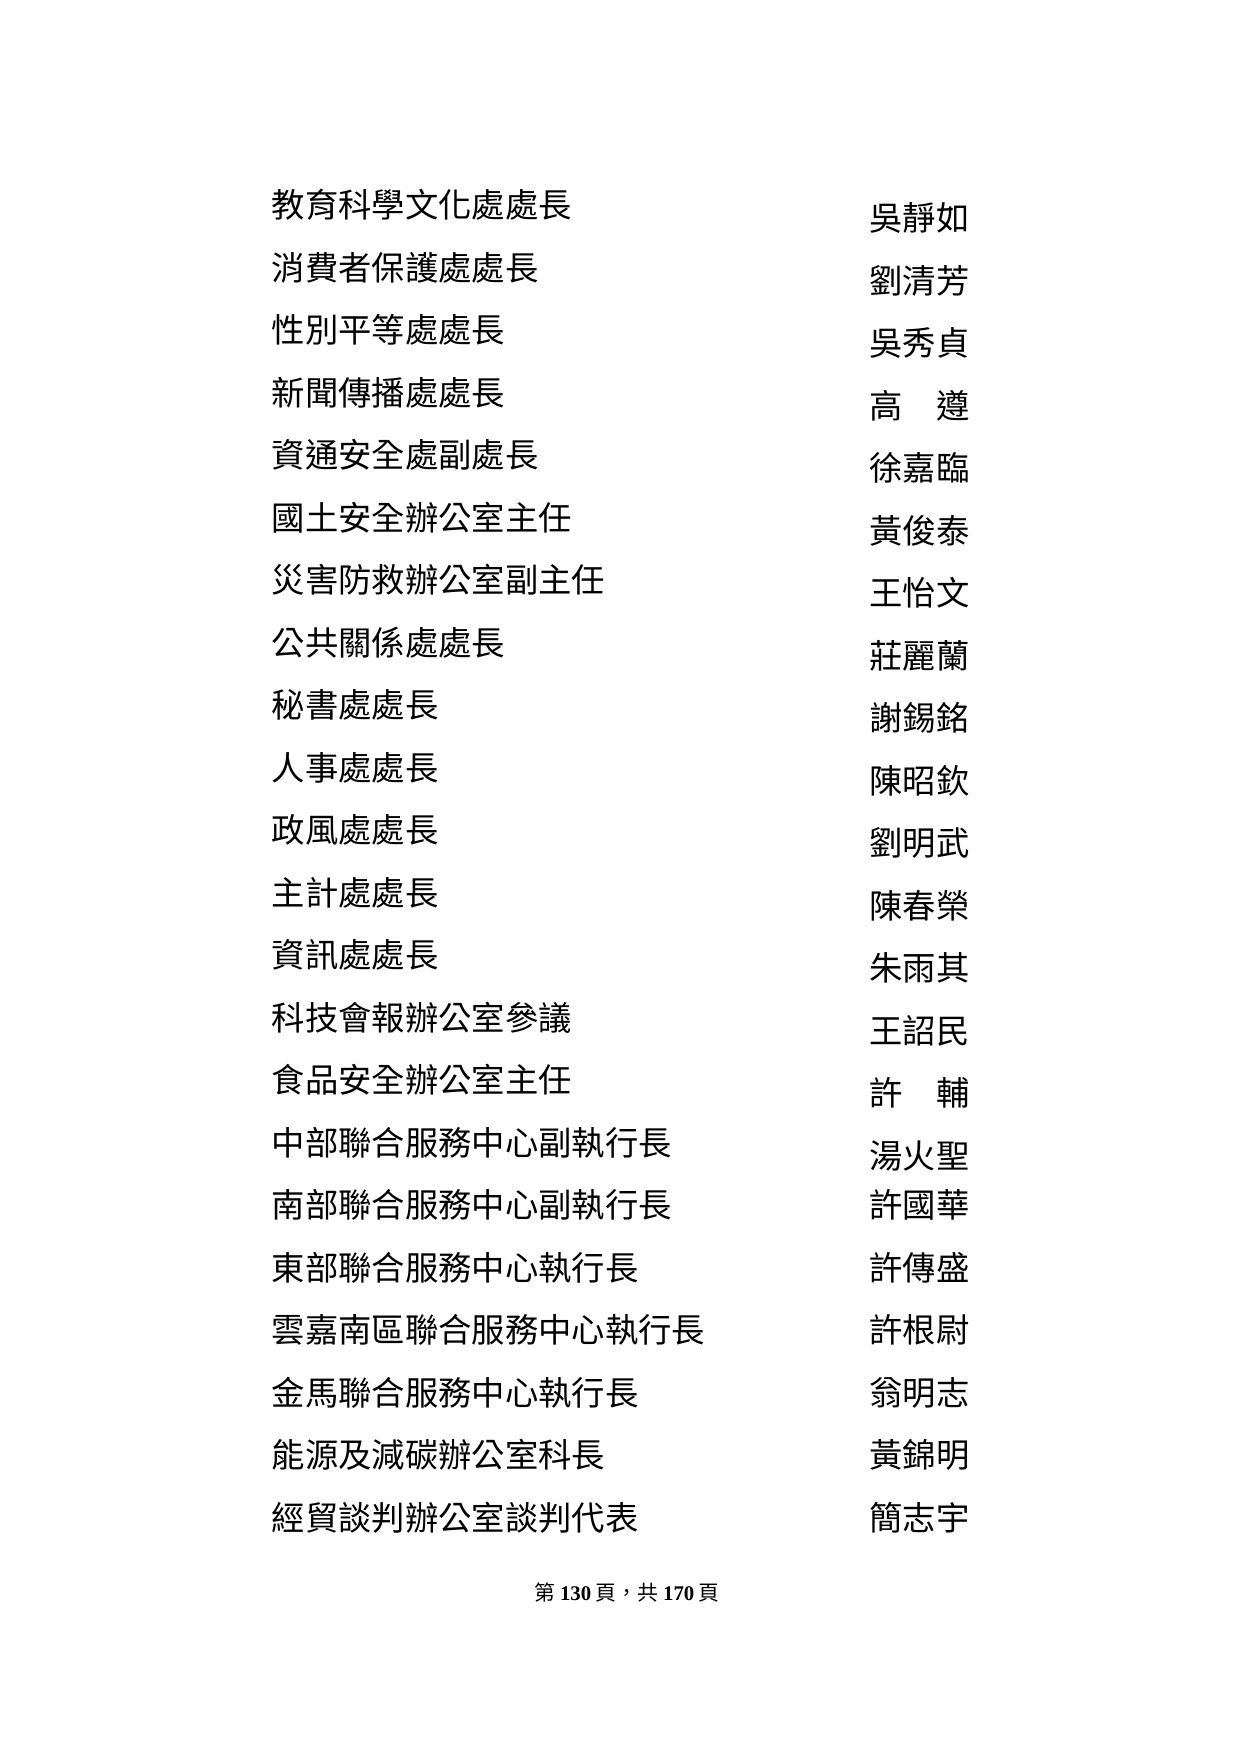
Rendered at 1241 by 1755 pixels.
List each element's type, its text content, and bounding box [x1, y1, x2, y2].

table_cell 劉明武 [858, 800, 1093, 862]
table_cell 吳靜如 [858, 175, 1093, 237]
table_cell 吳秀貞 [858, 300, 1093, 362]
table_cell 災害防救辦公室副主任 [160, 550, 829, 612]
table_cell 翁明志 [858, 1362, 1093, 1424]
table_cell 許 輔 [858, 1050, 1093, 1112]
table_cell 人事處處長 [160, 737, 829, 799]
table_cell 王怡文 [858, 550, 1093, 612]
table_cell [829, 362, 858, 424]
table_cell 許傳盛 [858, 1237, 1093, 1299]
table_cell [829, 987, 858, 1049]
table_cell [829, 737, 858, 799]
table_cell 王詔民 [858, 987, 1093, 1049]
table_cell 經貿談判辦公室談判代表 [160, 1487, 829, 1549]
table_cell [829, 1112, 858, 1174]
table_cell [829, 550, 858, 612]
table_cell [829, 1175, 858, 1237]
table_cell 湯火聖 [858, 1112, 1093, 1174]
table_cell 陳昭欽 [858, 737, 1093, 799]
table_cell 科技會報辦公室參議 [160, 987, 829, 1049]
table_cell 性別平等處處長 [160, 300, 829, 362]
table_cell 秘書處處長 [160, 675, 829, 737]
table_cell 高 遵 [858, 362, 1093, 424]
table_cell 劉清芳 [858, 237, 1093, 299]
table_cell 簡志宇 [858, 1487, 1093, 1549]
table_cell 國土安全辦公室主任 [160, 487, 829, 549]
table_cell 政風處處長 [160, 800, 829, 862]
table_cell 食品安全辦公室主任 [160, 1050, 829, 1112]
table_cell [829, 800, 858, 862]
table_cell 許國華 [858, 1175, 1093, 1237]
table_cell 資訊處處長 [160, 925, 829, 987]
table_cell 陳春榮 [858, 862, 1093, 924]
table_cell [829, 237, 858, 299]
table_cell [829, 1050, 858, 1112]
table_cell 黃錦明 [858, 1425, 1093, 1487]
table_cell 黃俊泰 [858, 487, 1093, 549]
table_cell [829, 862, 858, 924]
table_cell [829, 175, 858, 237]
table_cell 公共關係處處長 [160, 612, 829, 674]
table_cell 教育科學文化處處長 [160, 175, 829, 237]
table_cell 主計處處長 [160, 862, 829, 924]
table_cell 中部聯合服務中心副執行長 [160, 1112, 829, 1174]
table_cell [829, 1237, 858, 1299]
table_cell 莊麗蘭 [858, 612, 1093, 674]
table_cell [829, 1425, 858, 1487]
table_cell 能源及減碳辦公室科長 [160, 1425, 829, 1487]
table_cell [829, 300, 858, 362]
table_cell 許根尉 [858, 1300, 1093, 1362]
table_cell [829, 487, 858, 549]
table_cell 金馬聯合服務中心執行長 [160, 1362, 829, 1424]
table_cell 朱雨其 [858, 925, 1093, 987]
table_cell 雲嘉南區聯合服務中心執行長 [160, 1300, 829, 1362]
table_cell 謝錫銘 [858, 675, 1093, 737]
table_cell 徐嘉臨 [858, 425, 1093, 487]
table_cell [829, 925, 858, 987]
table_cell 消費者保護處處長 [160, 237, 829, 299]
table_cell 東部聯合服務中心執行長 [160, 1237, 829, 1299]
table_cell [829, 612, 858, 674]
table_cell [829, 1362, 858, 1424]
table_cell 南部聯合服務中心副執行長 [160, 1175, 829, 1237]
table_cell [829, 1300, 858, 1362]
table_cell [829, 1487, 858, 1549]
table_cell 新聞傳播處處長 [160, 362, 829, 424]
table_cell [829, 675, 858, 737]
table_cell 資通安全處副處長 [160, 425, 829, 487]
table_cell [829, 425, 858, 487]
